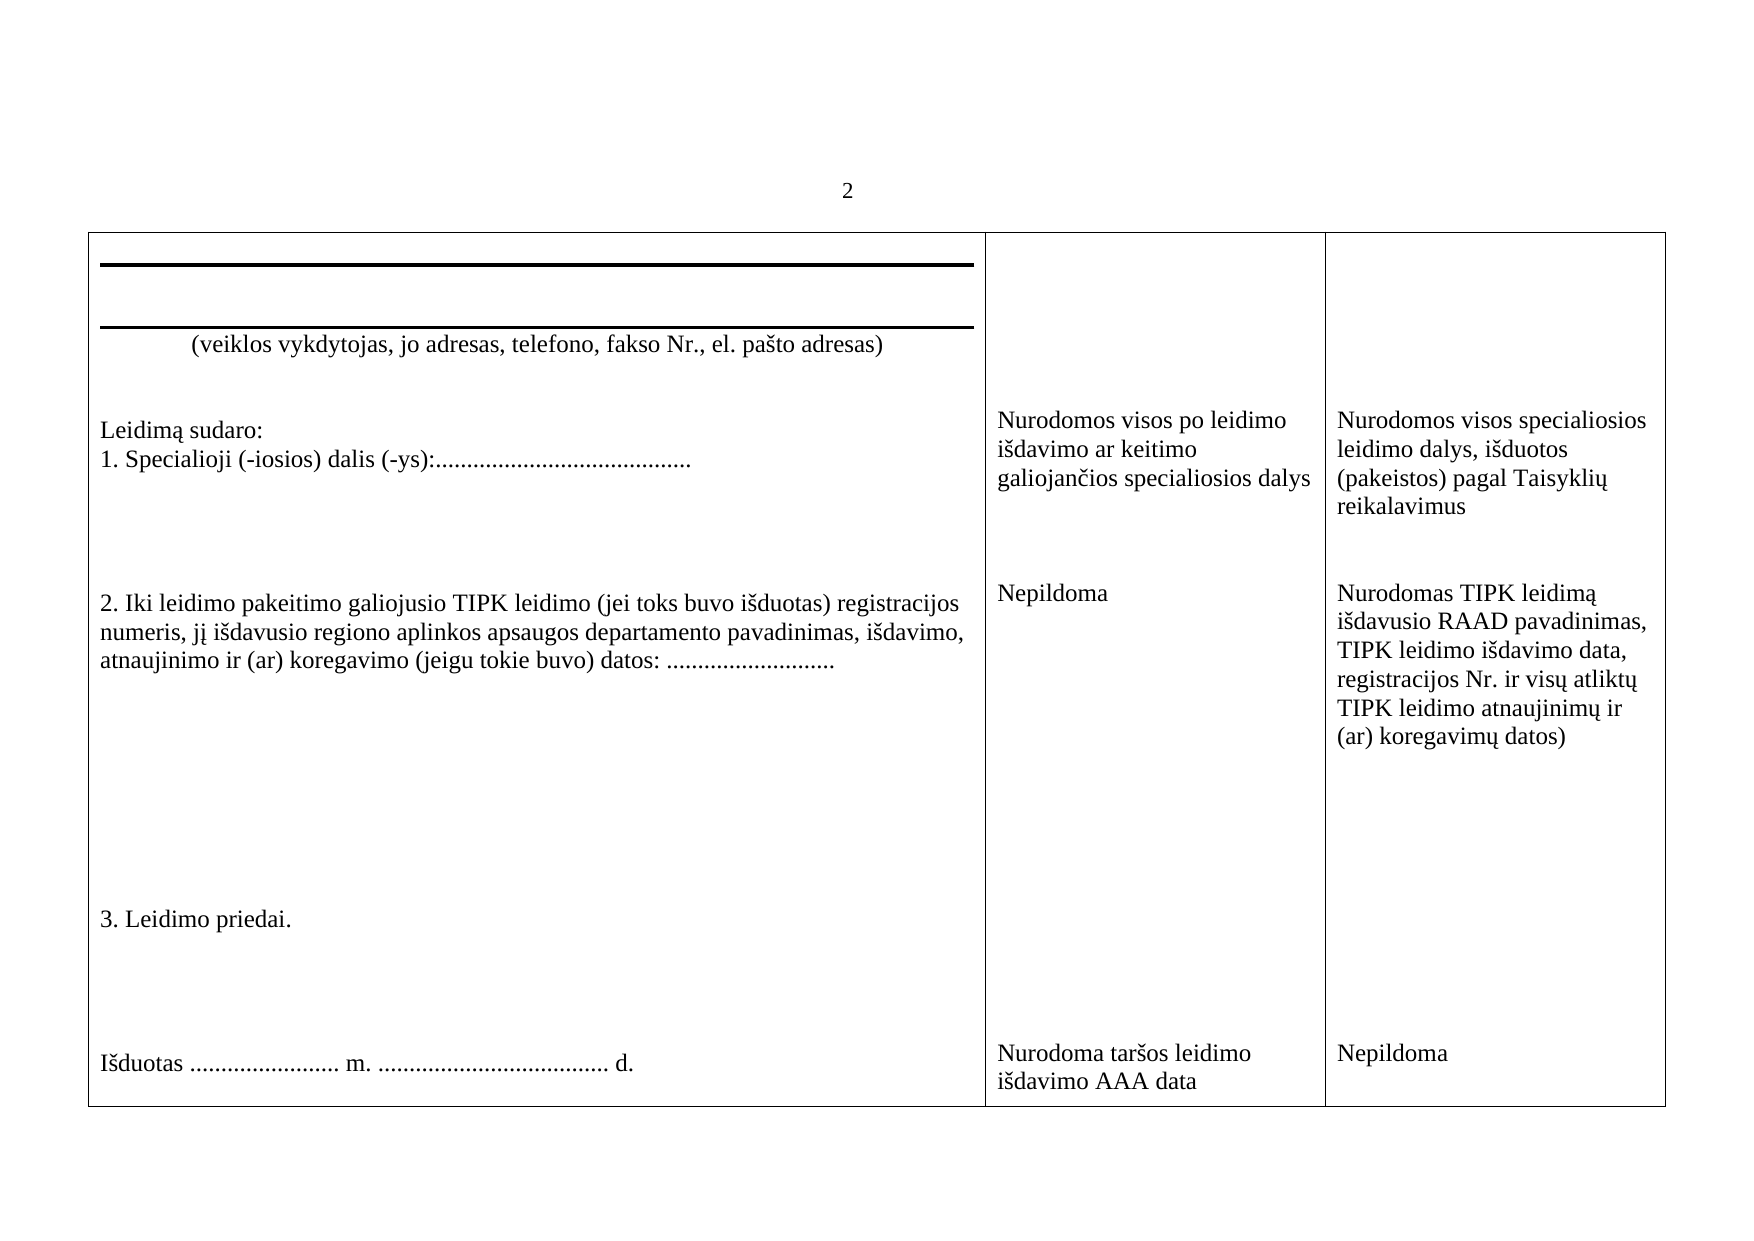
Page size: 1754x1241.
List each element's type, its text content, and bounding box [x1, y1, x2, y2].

table_cell (veiklos vykdytojas, jo adresas, telefono, fakso Nr., el. pašto adresas) Leidimą sudaro: 1. Specialioji (-iosios) dalis (-ys):......................................... 2. Iki leidimo pakeitimo galiojusio TIPK leidimo (jei toks buvo išduotas) registracijos numeris, jį išdavusio regiono aplinkos apsaugos departamento pavadinimas, išdavimo, atnaujinimo ir (ar) koregavimo (jeigu tokie buvo) datos: ........................... 3. Leidimo priedai. Išduotas ........................ m. ..................................... d. [89, 233, 985, 1106]
table_cell Nurodomos visos po leidimo išdavimo ar keitimo galiojančios specialiosios dalys Nepildoma Nurodoma taršos leidimo išdavimo AAA data [986, 233, 1325, 1106]
table_cell Nurodomos visos specialiosios leidimo dalys, išduotos (pakeistos) pagal Taisyklių reikalavimus Nurodomas TIPK leidimą išdavusio RAAD pavadinimas, TIPK leidimo išdavimo data, registracijos Nr. ir visų atliktų TIPK leidimo atnaujinimų ir (ar) koregavimų datos) Nepildoma [1326, 233, 1665, 1106]
